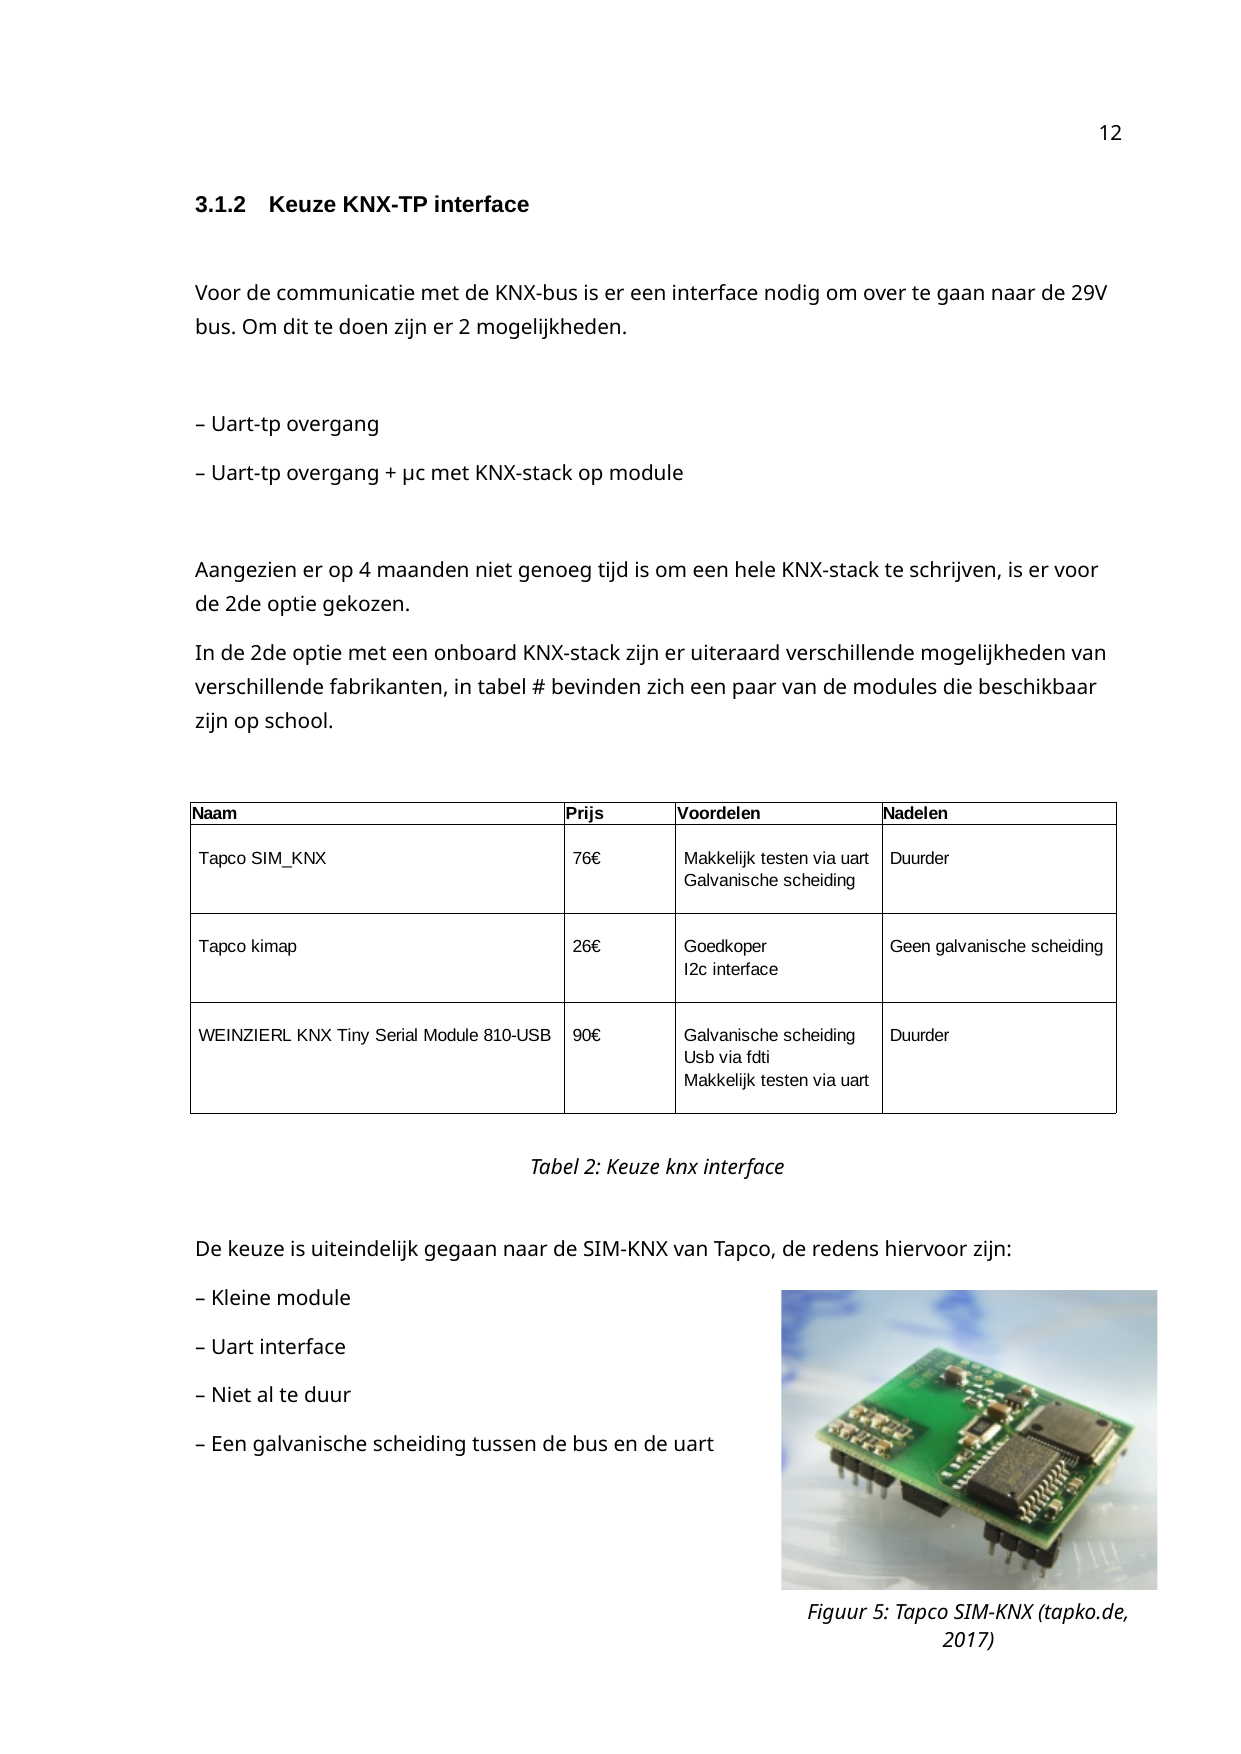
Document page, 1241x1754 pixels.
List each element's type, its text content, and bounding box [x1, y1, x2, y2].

text – Uart interface [195, 1332, 781, 1360]
text – Een galvanische scheiding tussen de bus en de uart [195, 1429, 781, 1458]
text De keuze is uiteindelijk gegaan naar de SIM-KNX van Tapco, de redens hiervoor zijn: [195, 1234, 1122, 1263]
text In de 2de optie met een onboard KNX-stack zijn er uiteraard verschillende mogelijkheden van verschillende fabrikanten, in tabel # bevinden zich een paar van de modules die beschikbaar zijn op school. [195, 638, 1122, 735]
text Tabel 2: Keuze knx interface [190, 1152, 1127, 1180]
text Aangezien er op 4 maanden niet genoeg tijd is om een hele KNX-stack te schrijven, is er voor de 2de optie gekozen. [195, 555, 1122, 618]
text – Uart-tp overgang + µc met KNX-stack op module [195, 458, 1122, 487]
picture [781, 1290, 1158, 1590]
text Voor de communicatie met de KNX-bus is er een interface nodig om over te gaan naar de 29V bus. Om dit te doen zijn er 2 mogelijkheden. [195, 278, 1122, 341]
text – Kleine module [195, 1278, 1157, 1312]
text – Uart-tp overgang [195, 409, 1122, 438]
text Figuur 5: Tapco SIM-KNX (tapko.de, 2017) [781, 1590, 1157, 1654]
subtitle 3.1.2 Keuze KNX-TP interface [195, 191, 1122, 217]
text – Niet al te duur [195, 1381, 781, 1409]
